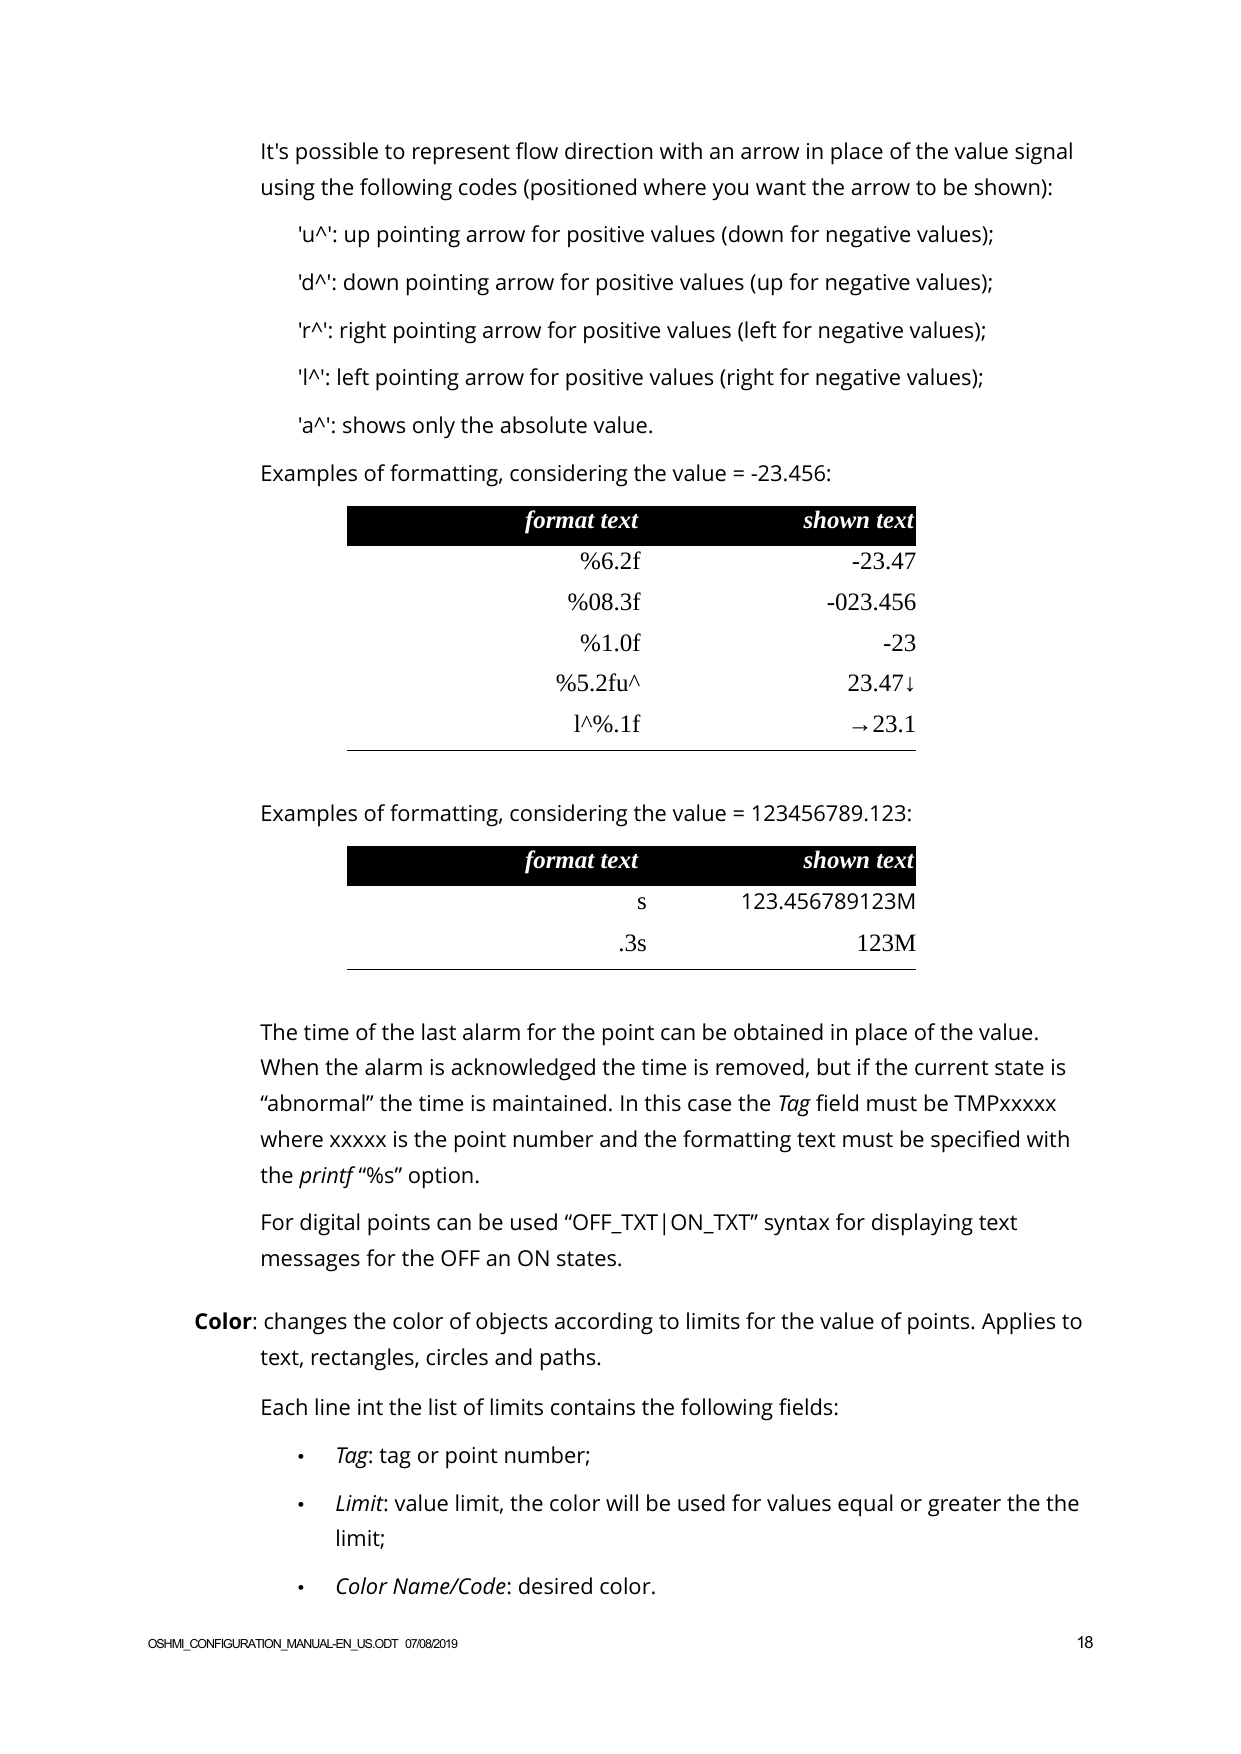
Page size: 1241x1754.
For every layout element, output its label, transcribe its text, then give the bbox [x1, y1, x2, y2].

text The time of the last alarm for the point can be obtained in place of the value. When the alarm is acknowledged the time is removed, but if the current state is “abnormal” the time is maintained. In this case the Tag field must be TMPxxxxx where xxxxx is the point number and the formatting text must be specified with the printf “%s” option. [260, 1017, 1093, 1189]
text Each line int the list of limits contains the following fields: [260, 1392, 1093, 1422]
table_cell -23 [646, 628, 916, 668]
text It's possible to represent flow direction with an arrow in place of the value signal using the following codes (positioned where you want the arrow to be shown): [260, 136, 1093, 201]
table_header format text [347, 847, 646, 886]
table_cell 23.47↓ [646, 669, 916, 709]
text 'd^': down pointing arrow for positive values (up for negative values); [260, 267, 1093, 297]
table_cell -23.47 [646, 546, 916, 587]
text 'a^': shows only the absolute value. [260, 410, 1093, 440]
text For digital points can be used “OFF_TXT|ON_TXT” syntax for displaying text messages for the OFF an ON states. [260, 1207, 1093, 1273]
table_cell %08.3f [347, 587, 646, 628]
table_cell 123M [646, 928, 916, 969]
table_header format text [347, 507, 646, 546]
table_cell -023.456 [646, 587, 916, 628]
text Color: changes the color of objects according to limits for the value of points. Applies to text, rectangles, circles and paths. [194, 1306, 1093, 1371]
text 'r^': right pointing arrow for positive values (left for negative values); [260, 315, 1093, 344]
table_header shown text [646, 507, 916, 546]
table_cell %6.2f [347, 546, 646, 587]
table_header shown text [646, 847, 916, 886]
list Tag: tag or point number; [298, 1440, 1093, 1470]
text 'u^': up pointing arrow for positive values (down for negative values); [260, 219, 1093, 249]
text 'l^': left pointing arrow for positive values (right for negative values); [260, 362, 1093, 392]
text Examples of formatting, considering the value = 123456789.123: [260, 798, 1093, 828]
table_cell .3s [347, 928, 646, 969]
table_cell %1.0f [347, 628, 646, 668]
table_cell %5.2fu^ [347, 669, 646, 709]
table_cell s [347, 886, 646, 928]
list Color Name/Code: desired color. [298, 1571, 1093, 1601]
table_cell 123.456789123M [646, 886, 916, 928]
table_cell →23.1 [646, 709, 916, 750]
table_cell l^%.1f [347, 709, 646, 750]
list Limit: value limit, the color will be used for values equal or greater the the limit; [298, 1488, 1093, 1553]
text Examples of formatting, considering the value = -23.456: [260, 458, 1093, 488]
